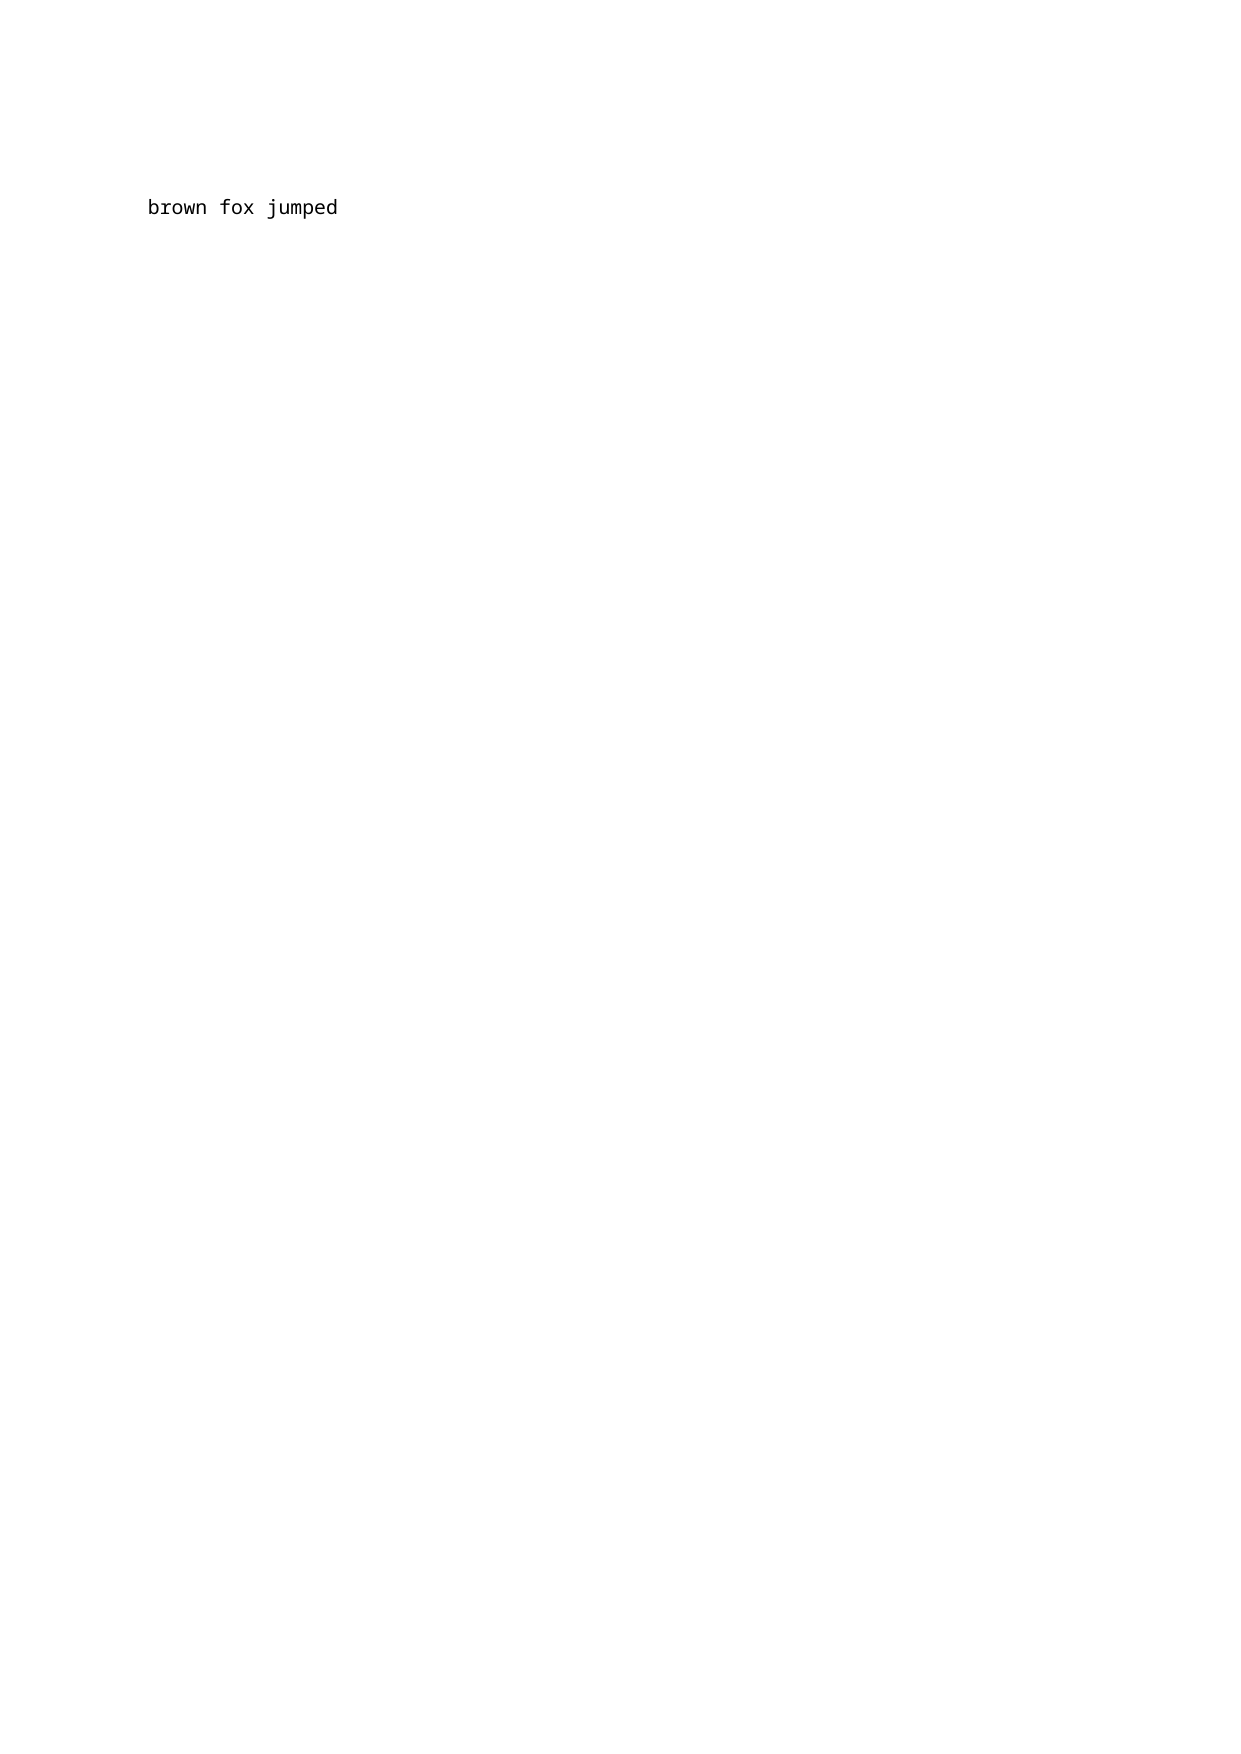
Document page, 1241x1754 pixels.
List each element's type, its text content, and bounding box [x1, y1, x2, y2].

text brown fox jumped [148, 193, 1093, 220]
